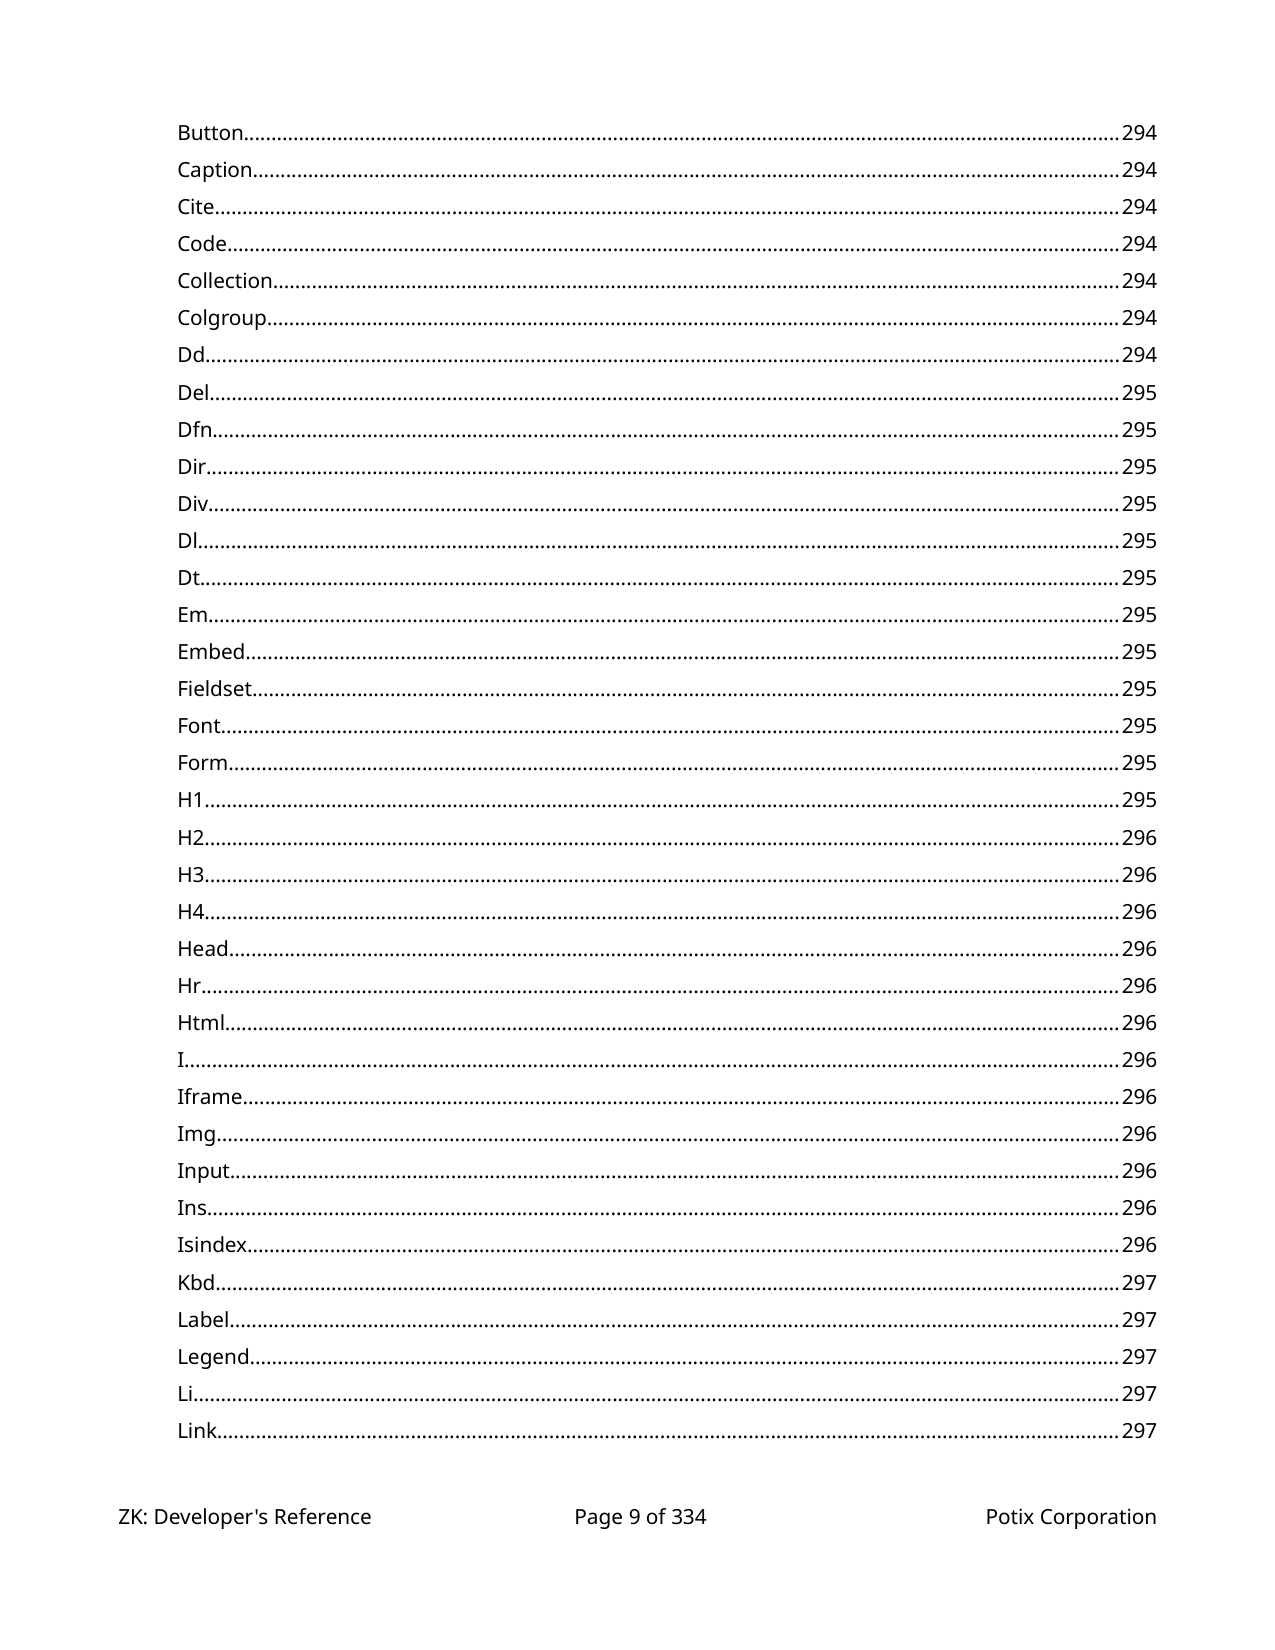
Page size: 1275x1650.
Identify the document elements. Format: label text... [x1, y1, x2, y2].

text Form 295 [177, 748, 1157, 777]
text Html 296 [177, 1008, 1157, 1036]
text Label 297 [177, 1305, 1157, 1333]
text Legend 297 [177, 1342, 1157, 1370]
text Cite 294 [177, 192, 1157, 221]
text Colgroup 294 [177, 303, 1157, 332]
text Head 296 [177, 934, 1157, 962]
text Font 295 [177, 711, 1157, 740]
text Iframe 296 [177, 1082, 1157, 1111]
text Li 297 [177, 1379, 1157, 1407]
text Dfn 295 [177, 415, 1157, 443]
text I 296 [177, 1045, 1157, 1073]
text Dir 295 [177, 452, 1157, 480]
text Em 295 [177, 600, 1157, 628]
text Isindex 296 [177, 1231, 1157, 1259]
text Input 296 [177, 1156, 1157, 1185]
text Kbd 297 [177, 1268, 1157, 1296]
text Caption 294 [177, 155, 1157, 183]
text Img 296 [177, 1119, 1157, 1148]
text Embed 295 [177, 637, 1157, 666]
text H1 295 [177, 786, 1157, 814]
text Code 294 [177, 229, 1157, 258]
text H3 296 [177, 860, 1157, 888]
text Link 297 [177, 1416, 1157, 1444]
text Dt 295 [177, 563, 1157, 591]
text Dd 294 [177, 341, 1157, 369]
text Dl 295 [177, 526, 1157, 554]
text Button 294 [177, 118, 1157, 146]
text Collection 294 [177, 266, 1157, 295]
text Ins 296 [177, 1193, 1157, 1222]
text Fieldset 295 [177, 674, 1157, 703]
text H2 296 [177, 823, 1157, 851]
text H4 296 [177, 897, 1157, 925]
text Del 295 [177, 378, 1157, 406]
text Div 295 [177, 489, 1157, 517]
text Hr 296 [177, 971, 1157, 999]
